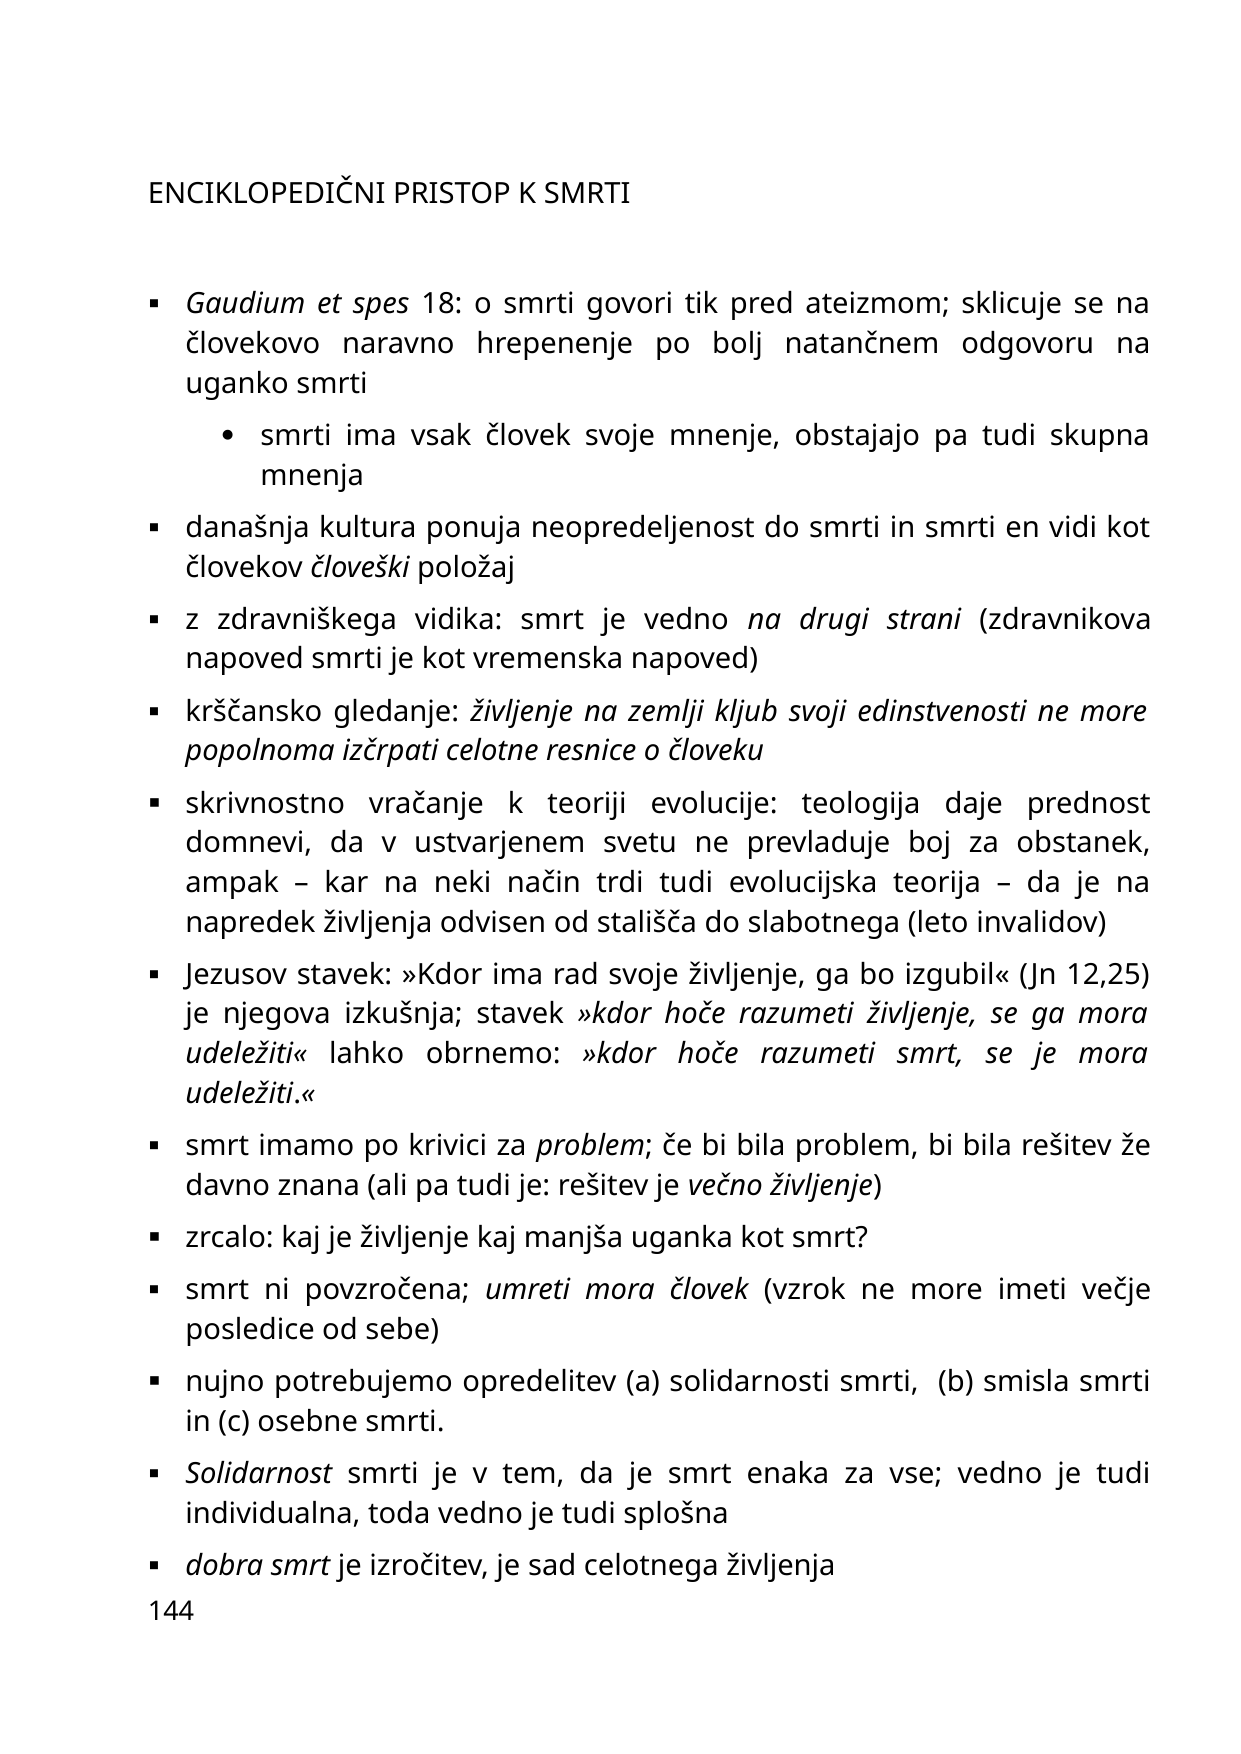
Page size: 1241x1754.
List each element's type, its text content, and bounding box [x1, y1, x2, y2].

list z zdravniškega vidika: smrt je vedno na drugi strani (zdravnikova napoved smrti je kot vremenska napoved) [148, 598, 1152, 677]
list smrt imamo po krivici za problem; če bi bila problem, bi bila rešitev že davno znana (ali pa tudi je: rešitev je večno življenje) [148, 1124, 1152, 1204]
list Gaudium et spes 18: o smrti govori tik pred ateizmom; sklicuje se na človekovo naravno hrepenenje po bolj natančnem odgovoru na uganko smrti [148, 283, 1152, 402]
list smrt ni povzročena; umreti mora človek (vzrok ne more imeti večje posledice od sebe) [148, 1268, 1152, 1348]
subtitle enciklopedični pristop k smrti [148, 173, 1152, 212]
list Solidarnost smrti je v tem, da je smrt enaka za vse; vedno je tudi individualna, toda vedno je tudi splošna [148, 1452, 1152, 1532]
list smrti ima vsak človek svoje mnenje, obstajajo pa tudi skupna mnenja [223, 414, 1152, 494]
list današnja kultura ponuja neopredeljenost do smrti in smrti en vidi kot človekov človeški položaj [148, 506, 1152, 586]
list zrcalo: kaj je življenje kaj manjša uganka kot smrt? [148, 1216, 1152, 1256]
list skrivnostno vračanje k teoriji evolucije: teologija daje prednost domnevi, da v ustvarjenem svetu ne prevladuje boj za obstanek, ampak – kar na neki način trdi tudi evolucijska teorija – da je na napredek življenja odvisen od stališča do slabotnega (leto invalidov) [148, 782, 1152, 941]
list dobra smrt je izročitev, je sad celotnega življenja [148, 1544, 1152, 1584]
list nujno potrebujemo opredelitev (a) solidarnosti smrti, (b) smisla smrti in (c) osebne smrti. [148, 1360, 1152, 1440]
list Jezusov stavek: »Kdor ima rad svoje življenje, ga bo izgubil« (Jn 12,25) je njegova izkušnja; stavek »kdor hoče razumeti življenje, se ga mora udeležiti« lahko obrnemo: »kdor hoče razumeti smrt, se je mora udeležiti.« [148, 953, 1152, 1112]
list krščansko gledanje: življenje na zemlji kljub svoji edinstvenosti ne more popolnoma izčrpati celotne resnice o človeku [148, 690, 1152, 769]
